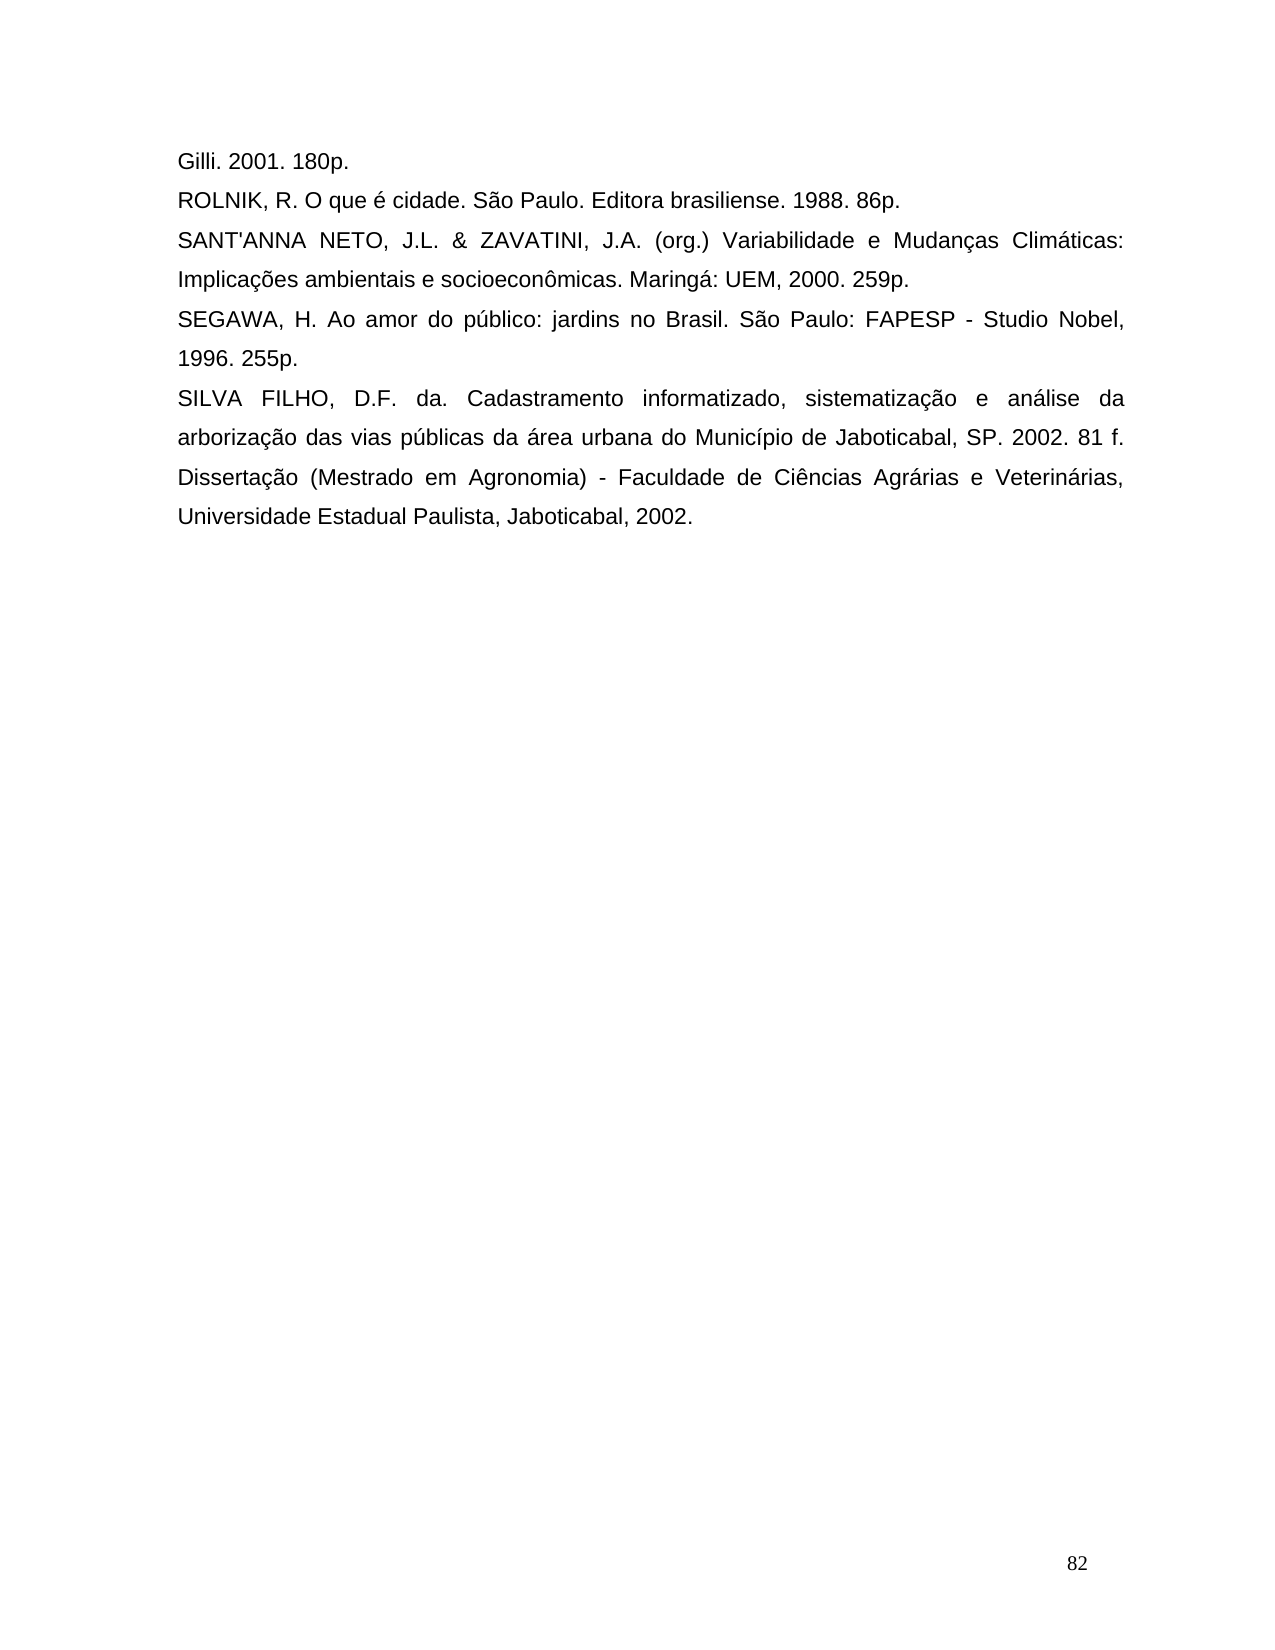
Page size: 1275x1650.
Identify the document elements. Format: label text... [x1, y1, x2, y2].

text Gilli. 2001. 180p. [177, 148, 1125, 174]
text SANT'ANNA NETO, J.L. & ZAVATINI, J.A. (org.) Variabilidade e Mudanças Climáticas: Implicações ambientais e socioeconômicas. Maringá: UEM, 2000. 259p. [177, 227, 1125, 292]
text SILVA FILHO, D.F. da. Cadastramento informatizado, sistematização e análise da arborização das vias públicas da área urbana do Município de Jaboticabal, SP. 2002. 81 f. Dissertação (Mestrado em Agronomia) - Faculdade de Ciências Agrárias e Veterinárias, Universidade Estadual Paulista, Jaboticabal, 2002. [177, 384, 1125, 529]
text SEGAWA, H. Ao amor do público: jardins no Brasil. São Paulo: FAPESP - Studio Nobel, 1996. 255p. [177, 306, 1125, 371]
text ROLNIK, R. O que é cidade. São Paulo. Editora brasiliense. 1988. 86p. [177, 187, 1125, 213]
